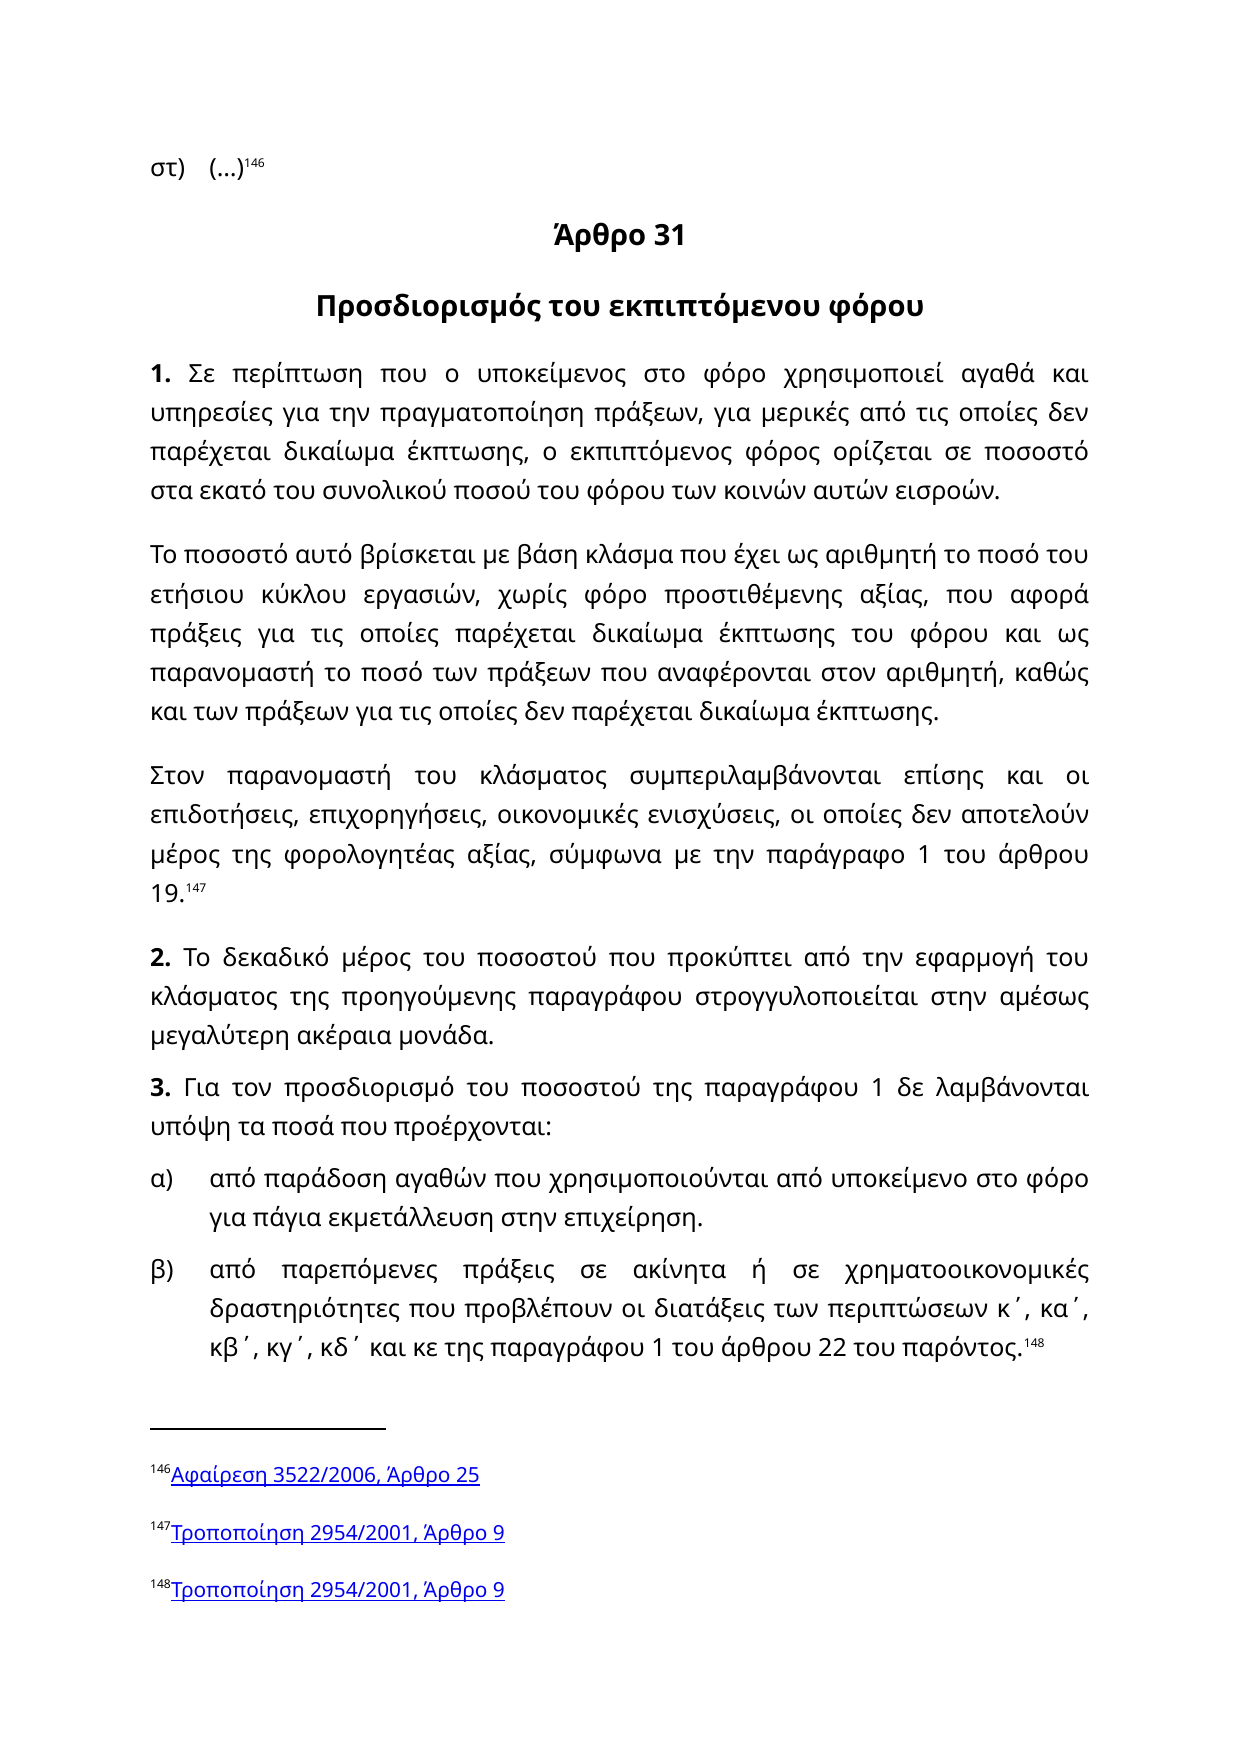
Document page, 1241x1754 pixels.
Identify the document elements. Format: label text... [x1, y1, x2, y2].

text 2. Το δεκαδικό μέρος του ποσοστού που προκύπτει από την εφαρμογή του κλάσματος της προηγούμενης παραγράφου στρογγυλοποιείται στην αμέσως μεγαλύτερη ακέραια μονάδα. [150, 939, 1090, 1052]
text 1. Σε περίπτωση που ο υποκείμενος στο φόρο χρησιμοποιεί αγαθά και υπηρεσίες για την πραγματοποίηση πράξεων, για μερικές από τις οποίες δεν παρέχεται δικαίωμα έκπτωσης, ο εκπιπτόμενος φόρος ορίζεται σε ποσοστό στα εκατό του συνολικού ποσού του φόρου των κοινών αυτών εισροών. [150, 355, 1090, 507]
list α) από παράδοση αγαθών που χρησιμοποιούνται από υποκείμενο στο φόρο για πάγια εκμετάλλευση στην επιχείρηση. [150, 1160, 1090, 1234]
text Τροποποίηση 2954/2001, Άρθρο 9 [150, 1576, 1090, 1604]
text Στον παρανομαστή του κλάσματος συμπεριλαμβάνονται επίσης και οι επιδοτήσεις, επιχορηγήσεις, οικονομικές ενισχύσεις, οι οποίες δεν αποτελούν μέρος της φορολογητέας αξίας, σύμφωνα με την παράγραφο 1 του άρθρου 19. [150, 758, 1090, 909]
list στ) (…) [150, 150, 1090, 184]
text 3. Για τον προσδιορισμό του ποσοστού της παραγράφου 1 δε λαμβάνονται υπόψη τα ποσά που προέρχονται: [150, 1069, 1090, 1143]
text Αφαίρεση 3522/2006, Άρθρο 25 [150, 1460, 1090, 1489]
text Τροποποίηση 2954/2001, Άρθρο 9 [150, 1518, 1090, 1546]
subtitle Άρθρο 31 [150, 214, 1090, 254]
list β) από παρεπόμενες πράξεις σε ακίνητα ή σε χρηματοοικονομικές δραστηριότητες που προβλέπουν οι διατάξεις των περιπτώσεων κ΄, κα΄, κβ΄, κγ΄, κδ΄ και κε της παραγράφου 1 του άρθρου 22 του παρόντος. [150, 1251, 1090, 1364]
subtitle Προσδιορισμός του εκπιπτόμενου φόρου [150, 285, 1090, 324]
text Το ποσοστό αυτό βρίσκεται με βάση κλάσμα που έχει ως αριθμητή το ποσό του ετήσιου κύκλου εργασιών, χωρίς φόρο προστιθέμενης αξίας, που αφορά πράξεις για τις οποίες παρέχεται δικαίωμα έκπτωσης του φόρου και ως παρανομαστή το ποσό των πράξεων που αναφέρονται στον αριθμητή, καθώς και των πράξεων για τις οποίες δεν παρέχεται δικαίωμα έκπτωσης. [150, 537, 1090, 728]
